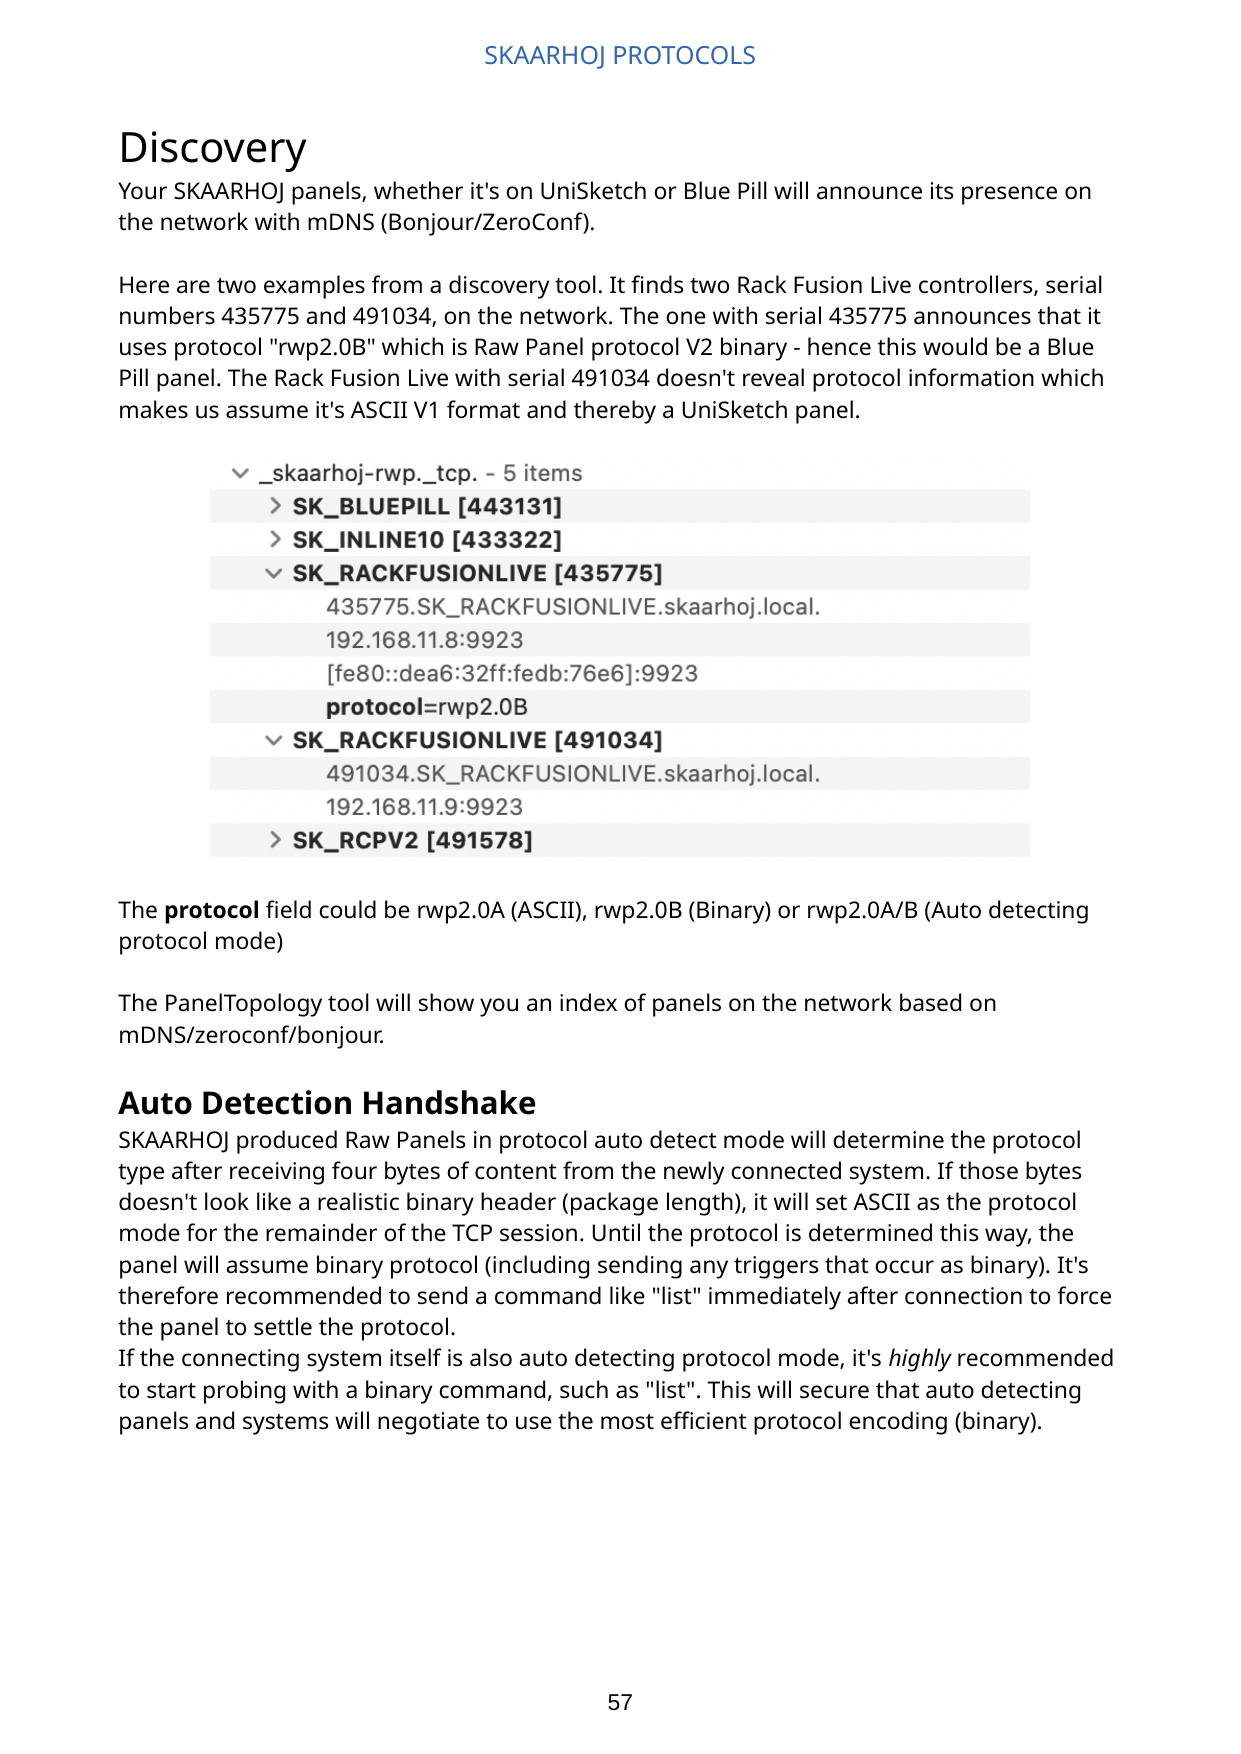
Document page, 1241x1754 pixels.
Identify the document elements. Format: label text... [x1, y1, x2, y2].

picture [209, 456, 1031, 863]
subtitle Auto Detection Handshake [118, 1081, 1122, 1123]
text The protocol field could be rwp2.0A (ASCII), rwp2.0B (Binary) or rwp2.0A/B (Auto detecting protocol mode) [118, 894, 1122, 956]
text Here are two examples from a discovery tool. It finds two Rack Fusion Live controllers, serial numbers 435775 and 491034, on the network. The one with serial 435775 announces that it uses protocol "rwp2.0B" which is Raw Panel protocol V2 binary - hence this would be a Blue Pill panel. The Rack Fusion Live with serial 491034 doesn't reveal protocol information which makes us assume it's ASCII V1 format and thereby a UniSketch panel. [118, 269, 1122, 425]
text Discovery [118, 118, 1122, 175]
text The PanelTopology tool will show you an index of panels on the network based on mDNS/zeroconf/bonjour. [118, 987, 1122, 1050]
text SKAARHOJ produced Raw Panels in protocol auto detect mode will determine the protocol type after receiving four bytes of content from the newly connected system. If those bytes doesn't look like a realistic binary header (package length), it will set ASCII as the protocol mode for the remainder of the TCP session. Until the protocol is determined this way, the panel will assume binary protocol (including sending any triggers that occur as binary). It's therefore recommended to send a command like "list" immediately after connection to force the panel to settle the protocol. [118, 1123, 1122, 1342]
text Your SKAARHOJ panels, whether it's on UniSketch or Blue Pill will announce its presence on the network with mDNS (Bonjour/ZeroConf). [118, 175, 1122, 237]
text If the connecting system itself is also auto detecting protocol mode, it's highly recommended to start probing with a binary command, such as "list". This will secure that auto detecting panels and systems will negotiate to use the most efficient protocol encoding (binary). [118, 1342, 1122, 1436]
